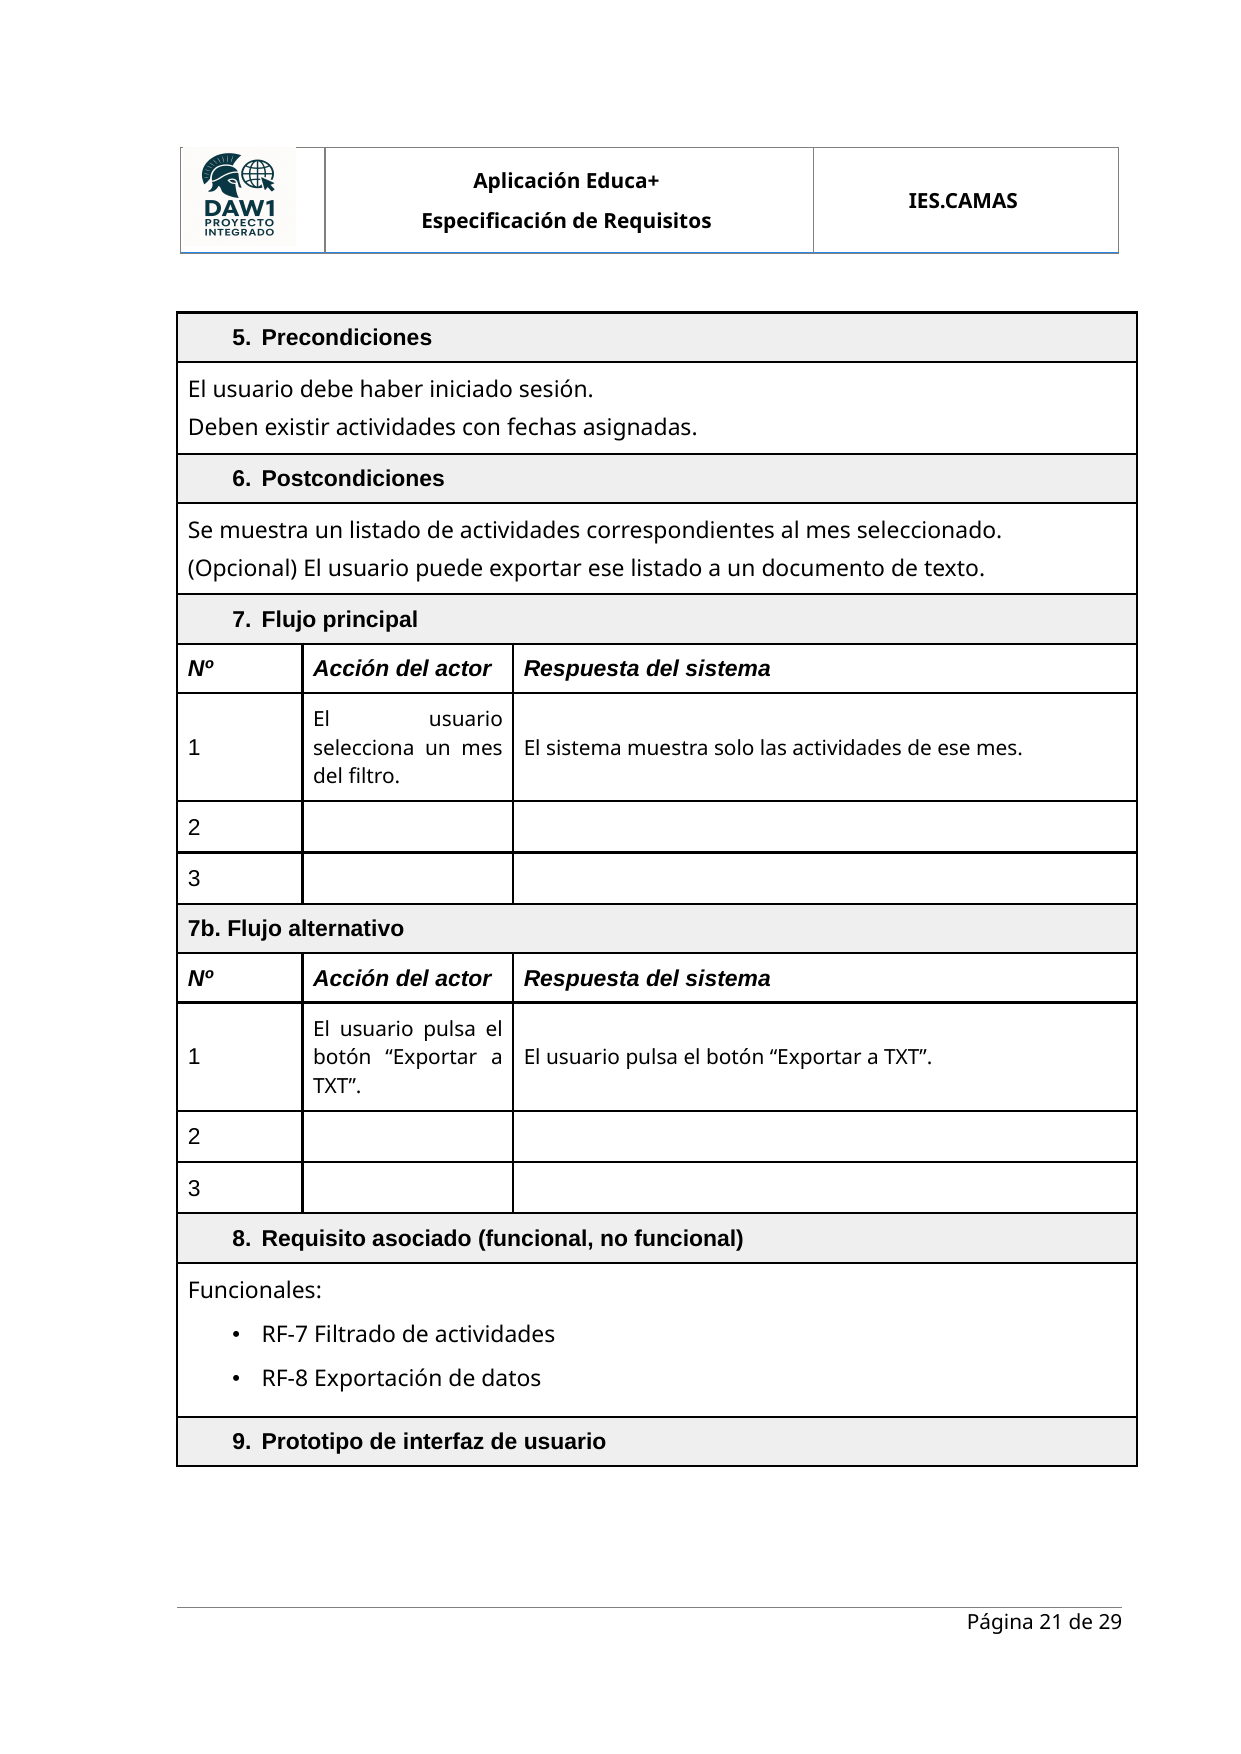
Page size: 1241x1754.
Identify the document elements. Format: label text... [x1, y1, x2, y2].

table_cell Postcondiciones [178, 455, 1136, 502]
table_cell [304, 802, 512, 851]
table_cell El usuario debe haber iniciado sesión. Deben existir actividades con fechas asignadas. [178, 363, 1136, 452]
table_cell Acción del actor [304, 645, 512, 692]
table_cell Se muestra un listado de actividades correspondientes al mes seleccionado. (Opcional) El usuario puede exportar ese listado a un documento de texto. [178, 504, 1136, 593]
table_cell [514, 1163, 1136, 1212]
table_cell El usuario selecciona un mes del filtro. [304, 694, 512, 800]
table_cell 2 [178, 802, 301, 851]
table_cell 7b. Flujo alternativo [178, 905, 1136, 952]
table_cell [304, 854, 512, 903]
table_cell [514, 802, 1136, 851]
table_cell Nº [178, 954, 301, 1001]
table_cell Respuesta del sistema [514, 645, 1136, 692]
table_cell [304, 1112, 512, 1161]
table_cell Nº [178, 645, 301, 692]
table_cell Prototipo de interfaz de usuario [178, 1418, 1136, 1465]
table_cell Acción del actor [304, 954, 512, 1001]
table_cell El usuario pulsa el botón “Exportar a TXT”. [514, 1004, 1136, 1109]
table_cell Respuesta del sistema [514, 954, 1136, 1001]
table_cell El usuario pulsa el botón “Exportar a TXT”. [304, 1004, 512, 1109]
table_cell [304, 1163, 512, 1212]
table_cell Requisito asociado (funcional, no funcional) [178, 1214, 1136, 1262]
table_cell Precondiciones [178, 314, 1136, 361]
table_cell 3 [178, 854, 301, 903]
table_cell 2 [178, 1112, 301, 1161]
table_cell 3 [178, 1163, 301, 1212]
table_cell [514, 854, 1136, 903]
table_cell El sistema muestra solo las actividades de ese mes. [514, 694, 1136, 800]
table_cell Funcionales: RF-7 Filtrado de actividades RF-8 Exportación de datos [178, 1264, 1136, 1416]
picture [183, 147, 296, 246]
table_cell Flujo principal [178, 595, 1136, 643]
table_cell 1 [178, 1004, 301, 1109]
table_cell 1 [178, 694, 301, 800]
table_cell [514, 1112, 1136, 1161]
